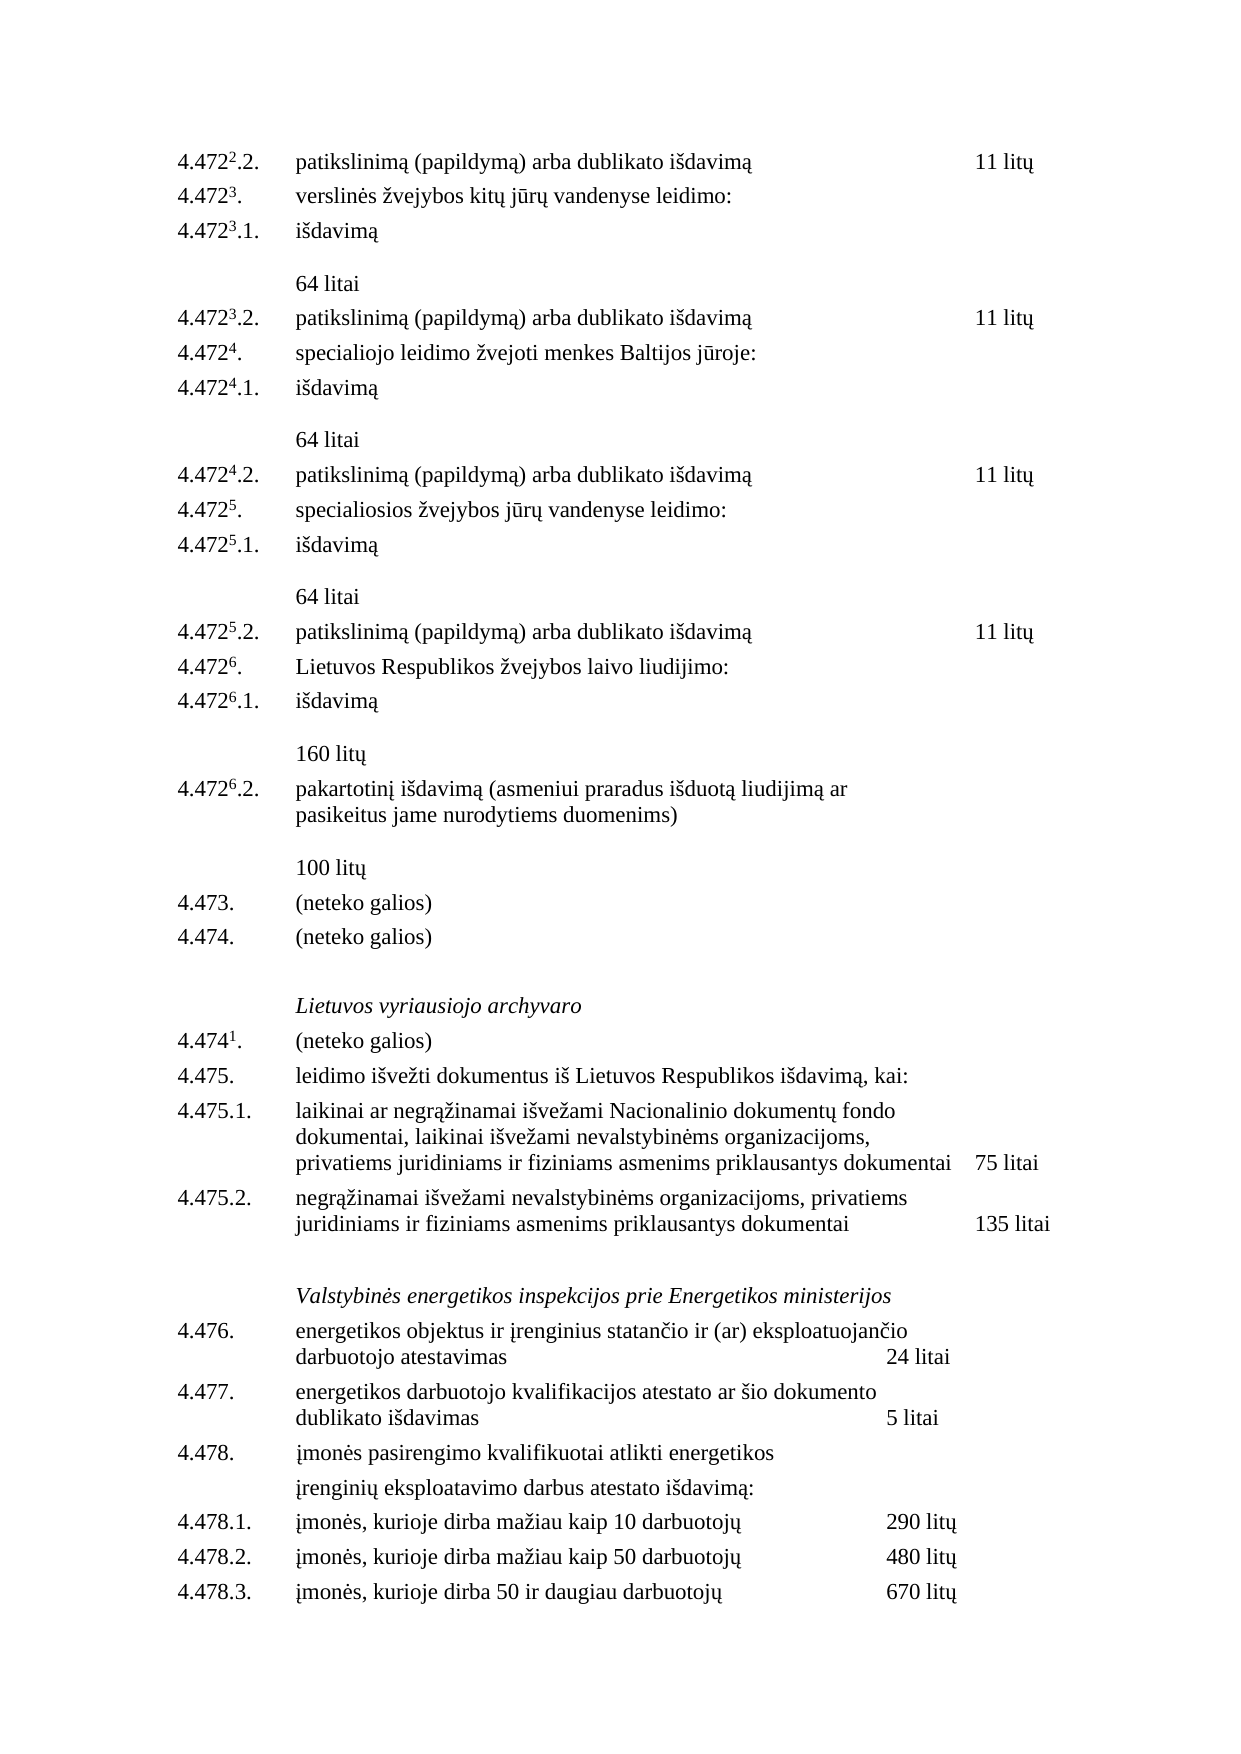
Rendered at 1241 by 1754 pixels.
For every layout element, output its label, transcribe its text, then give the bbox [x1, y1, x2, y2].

text 4.476. energetikos objektus ir įrenginius statančio ir (ar) eksploatuojančio darbuotojo atestavimas 24 litai [177, 1317, 974, 1369]
text 4.4725. specialiosios žvejybos jūrų vandenyse leidimo: [177, 496, 856, 522]
text Valstybinės energetikos inspekcijos prie Energetikos ministerijos [177, 1282, 1122, 1308]
text 4.4725.1. išdavimą 64 litai [177, 531, 856, 610]
text 4.474. (neteko galios) [177, 923, 1122, 949]
text 4.475.1. laikinai ar negrąžinamai išvežami Nacionalinio dokumentų fondo dokumentai, laikinai išvežami nevalstybinėms organizacijoms, privatiems juridiniams ir fiziniams asmenims priklausantys dokumentai 75 litai [177, 1097, 1122, 1176]
text 4.4722.2. patikslinimą (papildymą) arba dublikato išdavimą 11 litų [177, 148, 1122, 174]
text įrenginių eksploatavimo darbus atestato išdavimą: [177, 1474, 974, 1500]
text 4.4726.1. išdavimą 160 litų [177, 687, 930, 766]
text 4.473. (neteko galios) [177, 888, 1122, 915]
text 4.4724.2. patikslinimą (papildymą) arba dublikato išdavimą 11 litų [177, 461, 1122, 488]
text 4.477. energetikos darbuotojo kvalifikacijos atestato ar šio dokumento dublikato išdavimas 5 litai [177, 1378, 974, 1431]
list įmonės pasirengimo kvalifikuotai atlikti energetikos [177, 1439, 974, 1465]
text 4.4741. (neteko galios) [177, 1027, 1122, 1054]
text 4.478.3. įmonės, kurioje dirba 50 ir daugiau darbuotojų 670 litų [177, 1578, 974, 1604]
text 4.4723.2. patikslinimą (papildymą) arba dublikato išdavimą 11 litų [177, 304, 1122, 331]
text 4.4724.1. išdavimą 64 litai [177, 374, 856, 453]
text 4.4724. specialiojo leidimo žvejoti menkes Baltijos jūroje: [177, 339, 856, 366]
text 4.4726. Lietuvos Respublikos žvejybos laivo liudijimo: [177, 653, 930, 679]
text Lietuvos vyriausiojo archyvaro [177, 993, 1122, 1019]
text 4.478.1. įmonės, kurioje dirba mažiau kaip 10 darbuotojų 290 litų [177, 1508, 974, 1535]
text 4.475. leidimo išvežti dokumentus iš Lietuvos Respublikos išdavimą, kai: [177, 1062, 1122, 1088]
text 4.4723. verslinės žvejybos kitų jūrų vandenyse leidimo: [177, 182, 856, 209]
text 4.478.2. įmonės, kurioje dirba mažiau kaip 50 darbuotojų 480 litų [177, 1543, 974, 1569]
text 4.4725.2. patikslinimą (papildymą) arba dublikato išdavimą 11 litų [177, 618, 1122, 644]
text 4.475.2. negrąžinamai išvežami nevalstybinėms organizacijoms, privatiems juridiniams ir fiziniams asmenims priklausantys dokumentai 135 litai [177, 1184, 1122, 1237]
text 4.4726.2. pakartotinį išdavimą (asmeniui praradus išduotą liudijimą ar pasikeitus jame nurodytiems duomenims) 100 litų [177, 775, 930, 880]
text 4.4723.1. išdavimą 64 litai [177, 217, 856, 296]
